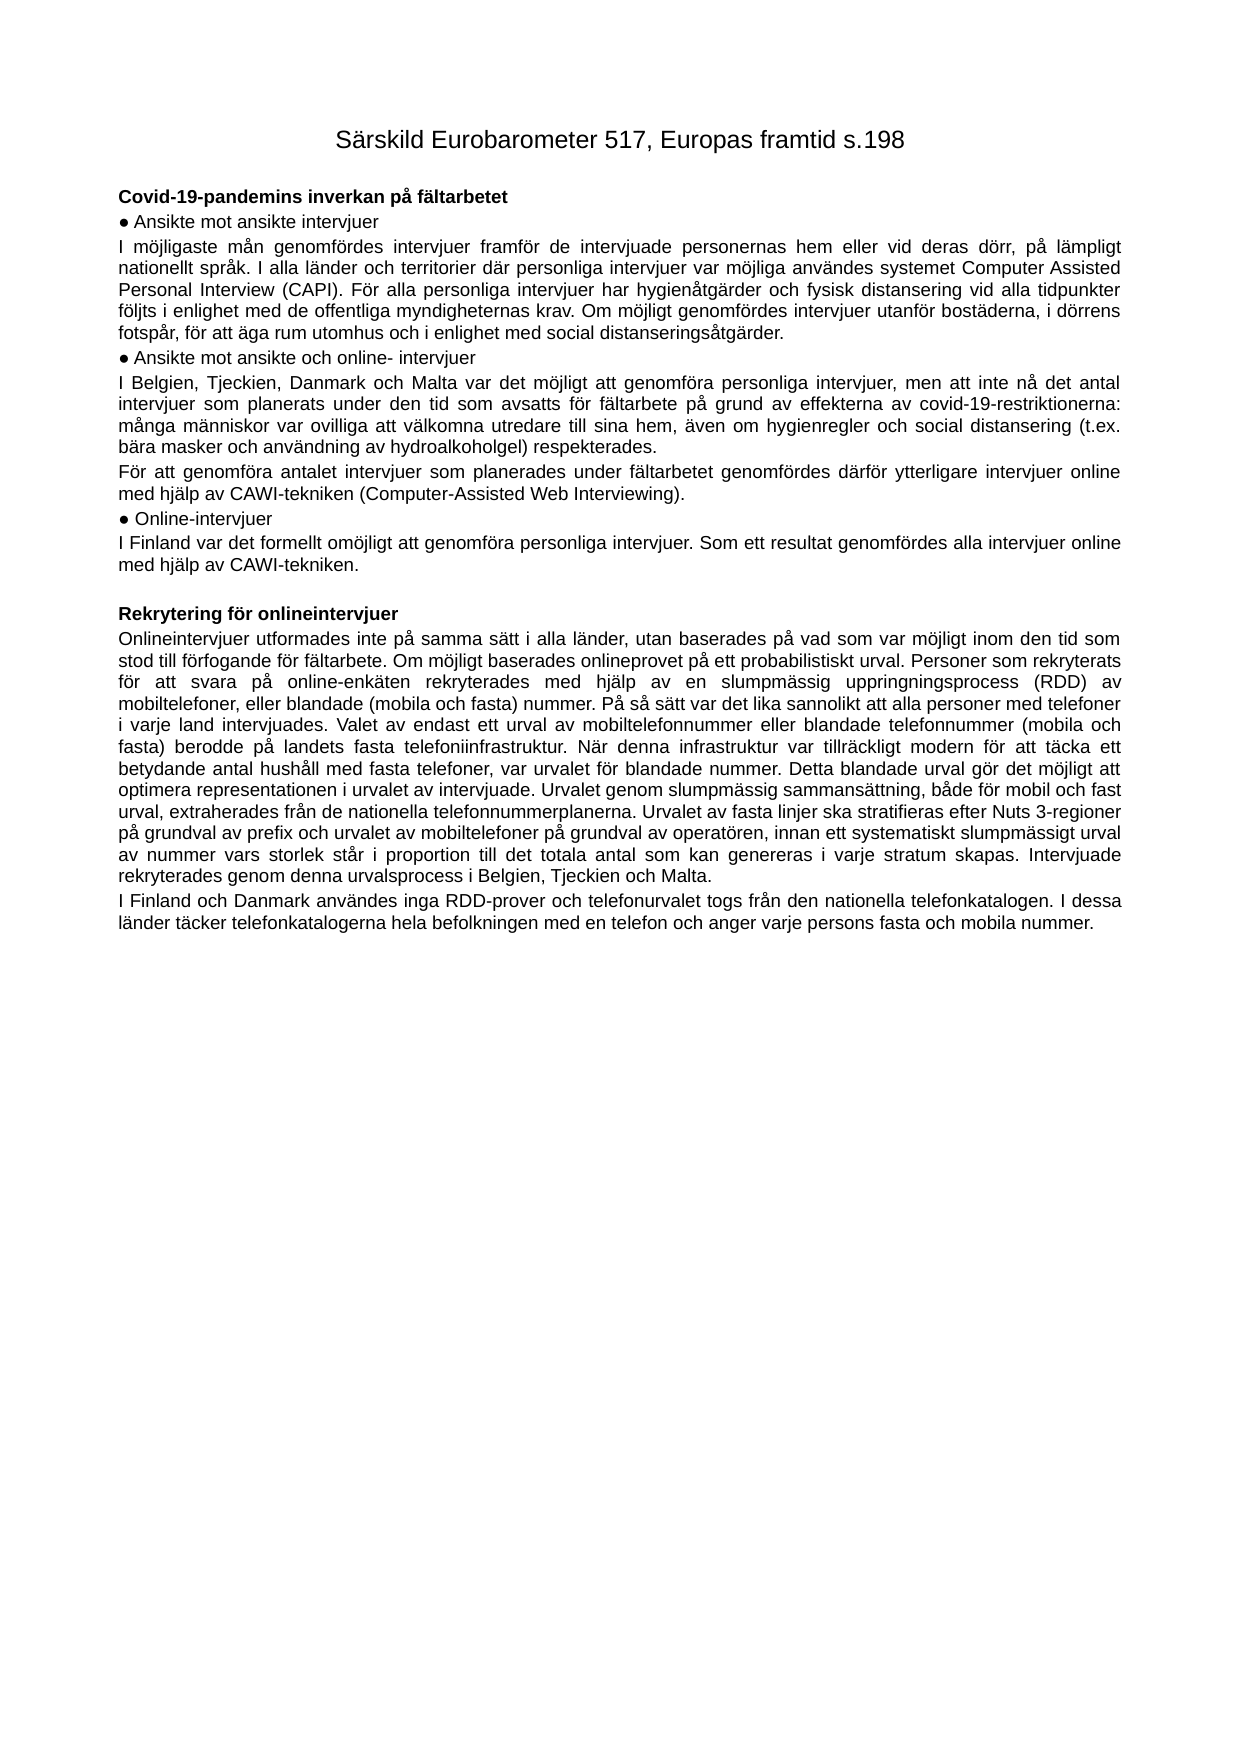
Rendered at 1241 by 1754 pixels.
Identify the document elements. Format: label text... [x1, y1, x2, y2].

text I Finland var det formellt omöjligt att genomföra personliga intervjuer. Som ett resultat genomfördes alla intervjuer online med hjälp av CAWI-tekniken. [118, 532, 1122, 575]
text Covid-19-pandemins inverkan på fältarbetet [118, 186, 1122, 208]
text ● Ansikte mot ansikte intervjuer [118, 211, 1122, 232]
text I möjligaste mån genomfördes intervjuer framför de intervjuade personernas hem eller vid deras dörr, på lämpligt nationellt språk. I alla länder och territorier där personliga intervjuer var möjliga användes systemet Computer Assisted Personal Interview (CAPI). För alla personliga intervjuer har hygienåtgärder och fysisk distansering vid alla tidpunkter följts i enlighet med de offentliga myndigheternas krav. Om möjligt genomfördes intervjuer utanför bostäderna, i dörrens fotspår, för att äga rum utomhus och i enlighet med social distanseringsåtgärder. [118, 236, 1122, 343]
text Rekrytering för onlineintervjuer [118, 603, 1122, 625]
text Onlineintervjuer utformades inte på samma sätt i alla länder, utan baserades på vad som var möjligt inom den tid som stod till förfogande för fältarbete. Om möjligt baserades onlineprovet på ett probabilistiskt urval. Personer som rekryterats för att svara på online-enkäten rekryterades med hjälp av en slumpmässig uppringningsprocess (RDD) av mobiltelefoner, eller blandade (mobila och fasta) nummer. På så sätt var det lika sannolikt att alla personer med telefoner i varje land intervjuades. Valet av endast ett urval av mobiltelefonnummer eller blandade telefonnummer (mobila och fasta) berodde på landets fasta telefoniinfrastruktur. När denna infrastruktur var tillräckligt modern för att täcka ett betydande antal hushåll med fasta telefoner, var urvalet för blandade nummer. Detta blandade urval gör det möjligt att optimera representationen i urvalet av intervjuade. Urvalet genom slumpmässig sammansättning, både för mobil och fast urval, extraherades från de nationella telefonnummerplanerna. Urvalet av fasta linjer ska stratifieras efter Nuts 3-regioner på grundval av prefix och urvalet av mobiltelefoner på grundval av operatören, innan ett systematiskt slumpmässigt urval av nummer vars storlek står i proportion till det totala antal som kan genereras i varje stratum skapas. Intervjuade rekryterades genom denna urvalsprocess i Belgien, Tjeckien och Malta. [118, 628, 1122, 887]
text ● Ansikte mot ansikte och online- intervjuer [118, 347, 1122, 368]
text För att genomföra antalet intervjuer som planerades under fältarbetet genomfördes därför ytterligare intervjuer online med hjälp av CAWI-tekniken (Computer-Assisted Web Interviewing). [118, 461, 1122, 504]
text I Belgien, Tjeckien, Danmark och Malta var det möjligt att genomföra personliga intervjuer, men att inte nå det antal intervjuer som planerats under den tid som avsatts för fältarbete på grund av effekterna av covid-19-restriktionerna: många människor var ovilliga att välkomna utredare till sina hem, även om hygienregler och social distansering (t.ex. bära masker och användning av hydroalkoholgel) respekterades. [118, 371, 1122, 458]
text ● Online-intervjuer [118, 507, 1122, 529]
text I Finland och Danmark användes inga RDD-prover och telefonurvalet togs från den nationella telefonkatalogen. I dessa länder täcker telefonkatalogerna hela befolkningen med en telefon och anger varje persons fasta och mobila nummer. [118, 890, 1122, 933]
